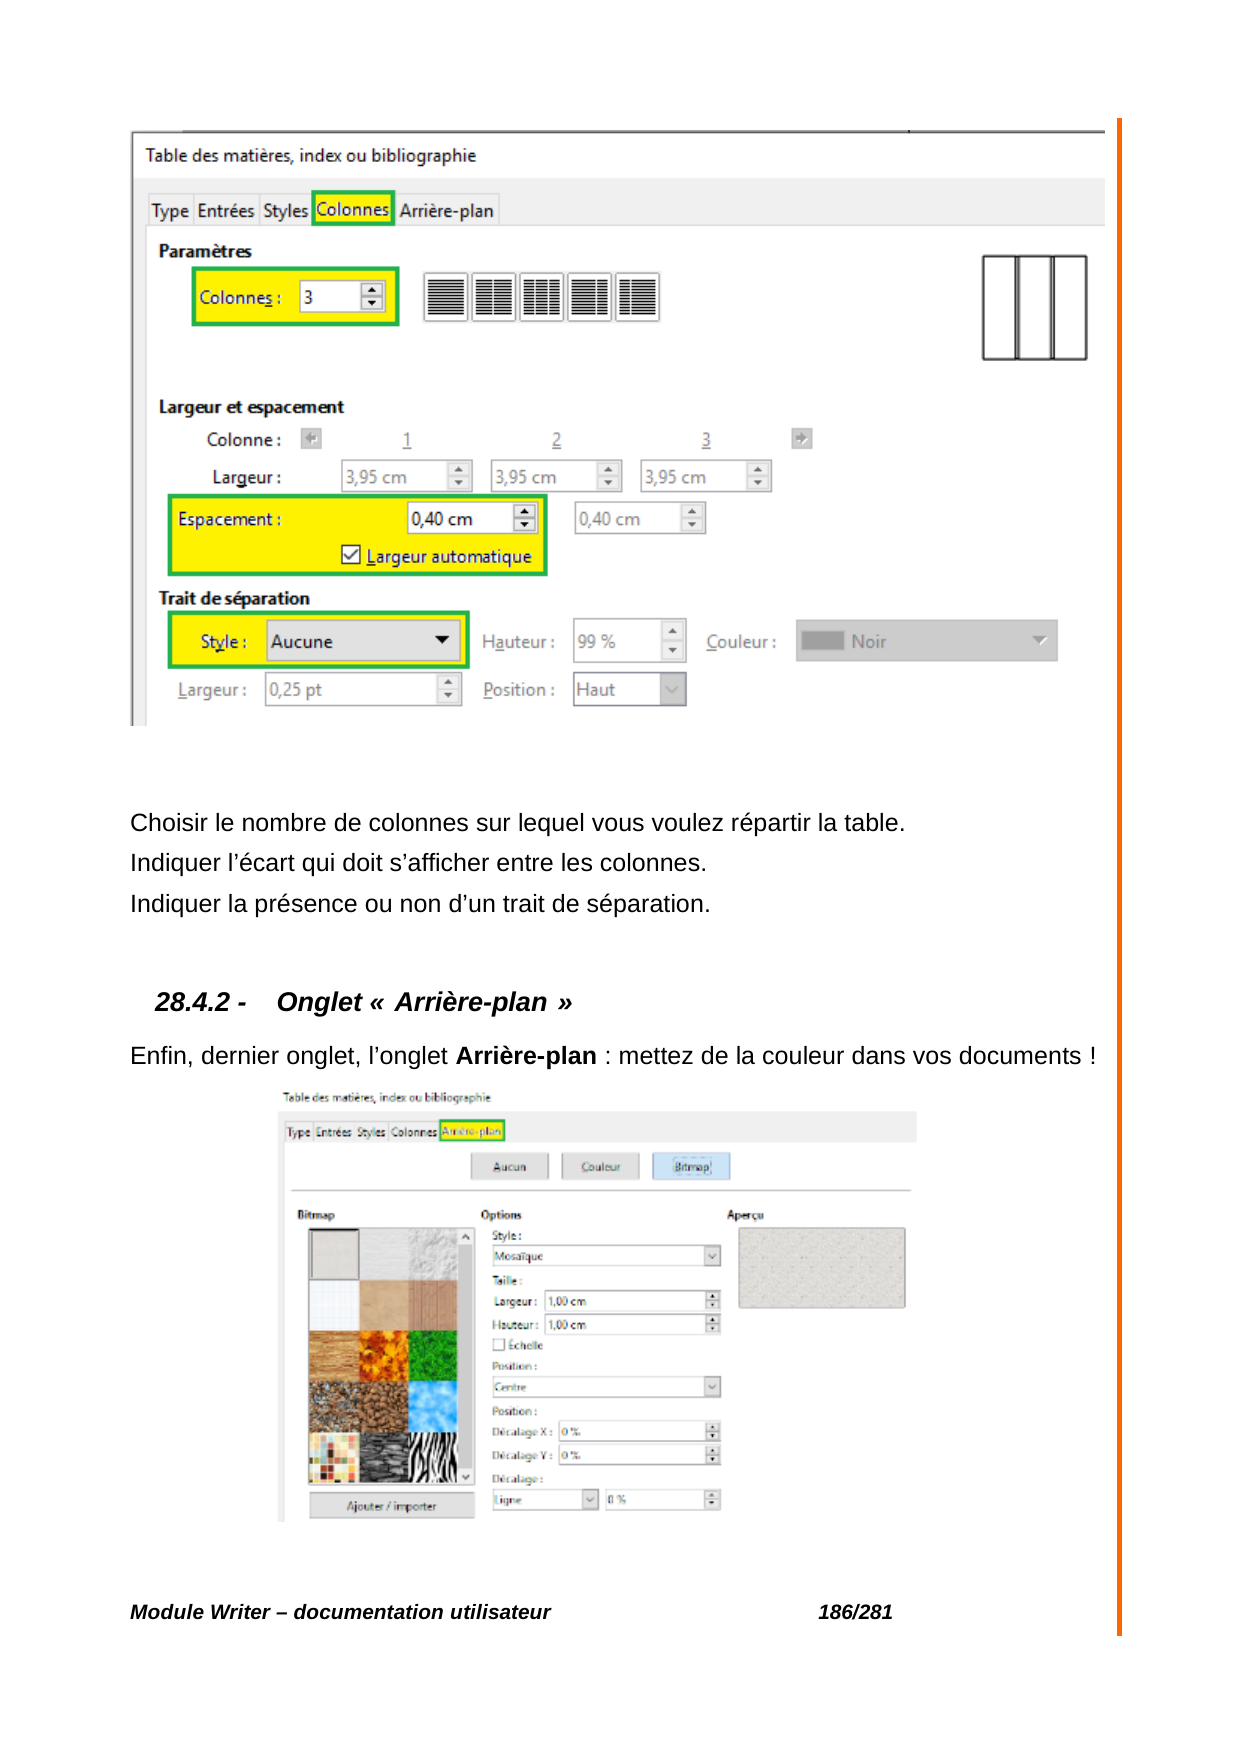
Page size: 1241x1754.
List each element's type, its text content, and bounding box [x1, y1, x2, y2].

text Choisir le nombre de colonnes sur lequel vous voulez répartir la table. [130, 807, 1105, 836]
text Enfin, dernier onglet, l’onglet Arrière-plan : mettez de la couleur dans vos documents ! [130, 1041, 1105, 1070]
picture [277, 1085, 917, 1522]
subtitle Onglet « Arrière-plan » [155, 986, 1105, 1017]
text Indiquer l’écart qui doit s’afficher entre les colonnes. [130, 848, 1105, 877]
picture [129, 130, 1105, 726]
text Indiquer la présence ou non d’un trait de séparation. [130, 889, 1105, 918]
